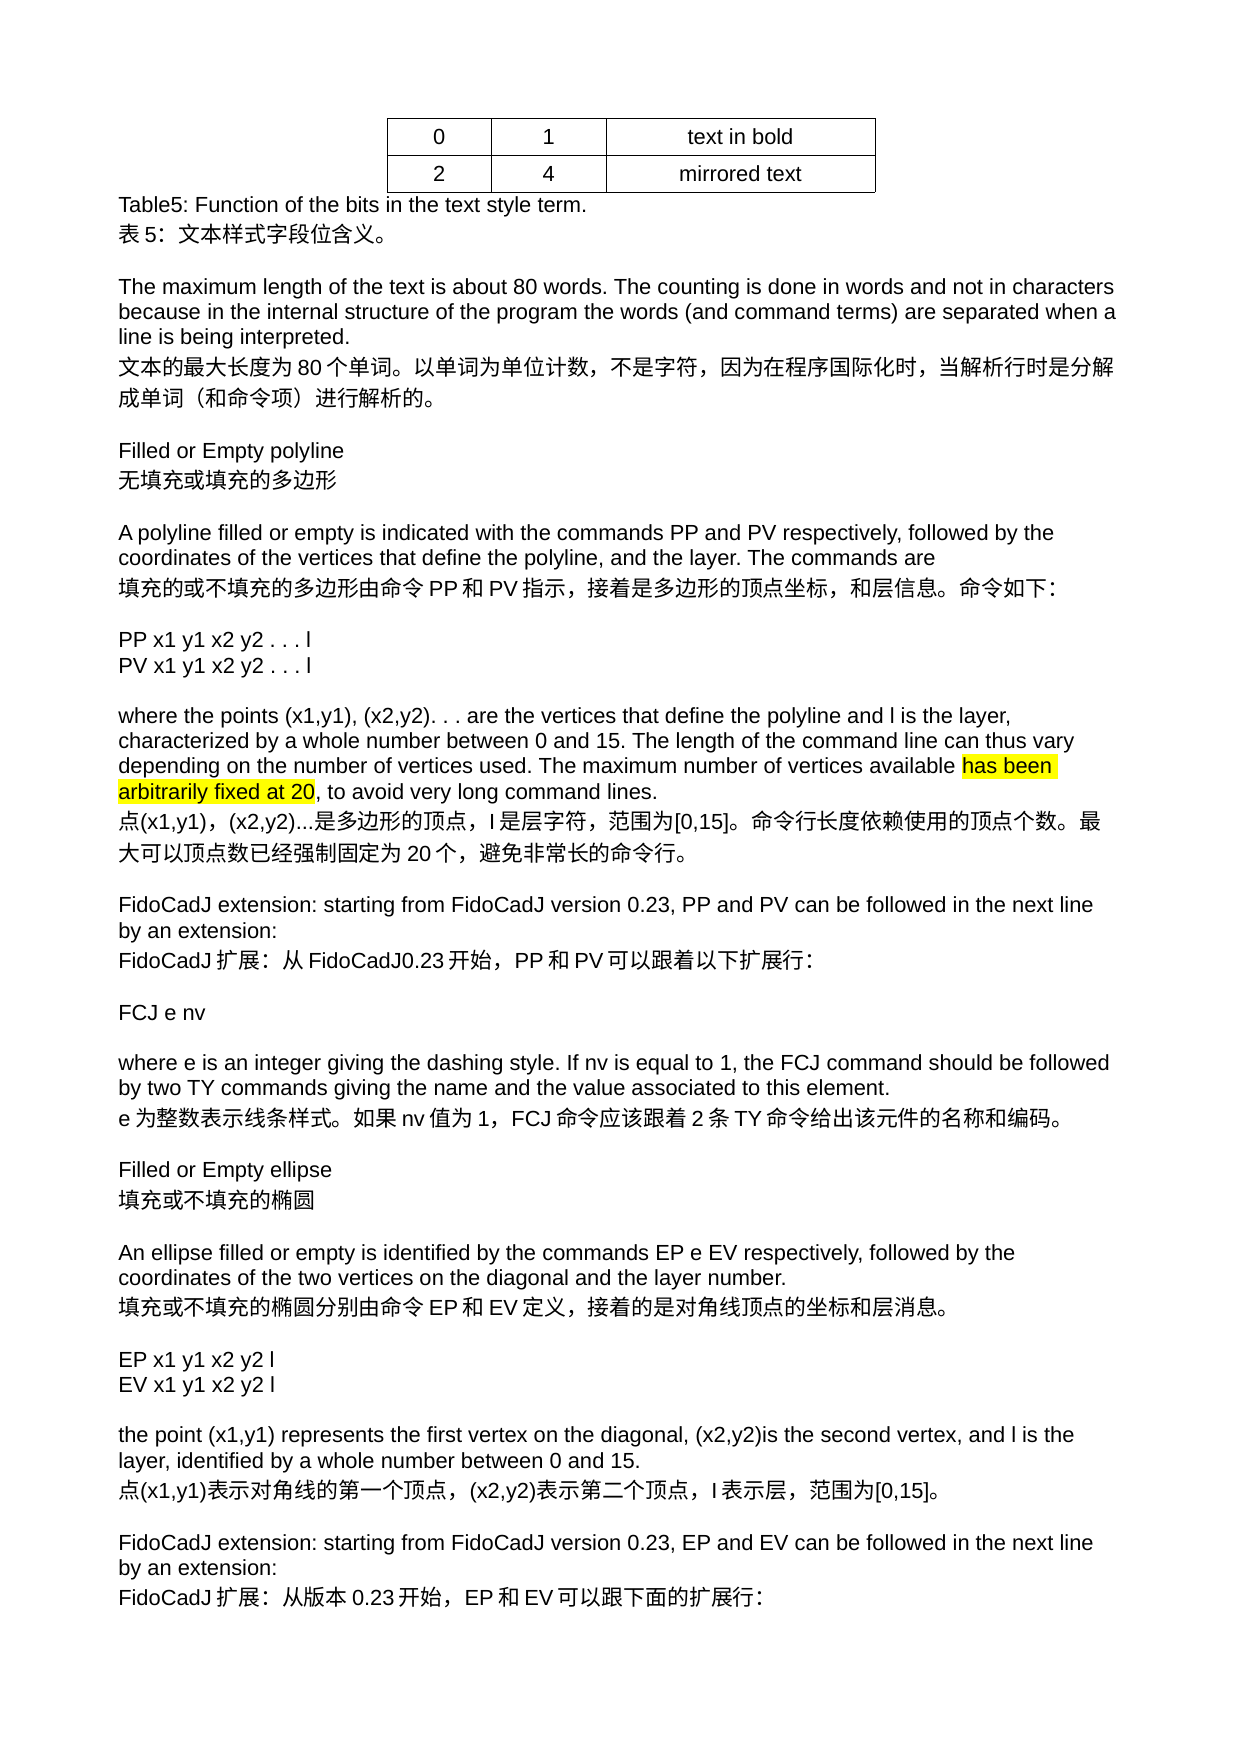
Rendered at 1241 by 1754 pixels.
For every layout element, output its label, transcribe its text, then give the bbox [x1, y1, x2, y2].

text An ellipse filled or empty is identified by the commands EP e EV respectively, followed by the coordinates of the two vertices on the diagonal and the layer number. [118, 1239, 1122, 1290]
text The maximum length of the text is about 80 words. The counting is done in words and not in characters because in the internal structure of the program the words (and command terms) are separated when a line is being interpreted. [118, 274, 1122, 349]
text FidoCadJ扩展：从版本0.23开始，EP和EV可以跟下面的扩展行： [118, 1580, 1122, 1612]
text PP x1 y1 x2 y2 . . . l [118, 627, 1122, 653]
text FidoCadJ extension: starting from FidoCadJ version 0.23, PP and PV can be followed in the next line by an extension: [118, 892, 1122, 943]
text A polyline filled or empty is indicated with the commands PP and PV respectively, followed by the coordinates of the vertices that define the polyline, and the layer. The commands are [118, 520, 1122, 571]
text EP x1 y1 x2 y2 l [118, 1347, 1122, 1372]
text where the points (x1,y1), (x2,y2). . . are the vertices that define the polyline and l is the layer, characterized by a whole number between 0 and 15. The length of the command line can thus vary depending on the number of vertices used. The maximum number of vertices available has been arbitrarily fixed at 20, to avoid very long command lines. [118, 703, 1122, 804]
text FCJ e nv [118, 1000, 1122, 1025]
table_cell mirrored text [607, 156, 875, 192]
text Filled or Empty ellipse [118, 1157, 1122, 1183]
text 填充或不填充的椭圆 [118, 1183, 1122, 1214]
text 填充的或不填充的多边形由命令PP和PV指示，接着是多边形的顶点坐标，和层信息。命令如下： [118, 571, 1122, 602]
table_cell 0 [388, 119, 491, 155]
table_cell 4 [492, 156, 606, 192]
text e为整数表示线条样式。如果nv值为1，FCJ命令应该跟着2条TY命令给出该元件的名称和编码。 [118, 1101, 1122, 1132]
text 点(x1,y1)表示对角线的第一个顶点，(x2,y2)表示第二个顶点，I表示层，范围为[0,15]。 [118, 1473, 1122, 1504]
table_cell 2 [388, 156, 491, 192]
table_cell text in bold [607, 119, 875, 155]
text Table5: Function of the bits in the text style term. [118, 192, 1122, 217]
text 填充或不填充的椭圆分别由命令EP和EV定义，接着的是对角线顶点的坐标和层消息。 [118, 1290, 1122, 1322]
text 表5：文本样式字段位含义。 [118, 217, 1122, 249]
text the point (x1,y1) represents the first vertex on the diagonal, (x2,y2)is the second vertex, and l is the layer, identified by a whole number between 0 and 15. [118, 1422, 1122, 1473]
text 无填充或填充的多边形 [118, 463, 1122, 495]
table_cell 1 [492, 119, 606, 155]
text 文本的最大长度为80个单词。以单词为单位计数，不是字符，因为在程序国际化时，当解析行时是分解成单词（和命令项）进行解析的。 [118, 349, 1122, 413]
text FidoCadJ extension: starting from FidoCadJ version 0.23, EP and EV can be followed in the next line by an extension: [118, 1530, 1122, 1580]
text PV x1 y1 x2 y2 . . . l [118, 653, 1122, 678]
text EV x1 y1 x2 y2 l [118, 1372, 1122, 1397]
text where e is an integer giving the dashing style. If nv is equal to 1, the FCJ command should be followed by two TY commands giving the name and the value associated to this element. [118, 1050, 1122, 1101]
text 点(x1,y1)，(x2,y2)...是多边形的顶点，I是层字符，范围为[0,15]。命令行长度依赖使用的顶点个数。最大可以顶点数已经强制固定为20个，避免非常长的命令行。 [118, 804, 1122, 867]
text FidoCadJ扩展：从FidoCadJ0.23开始，PP和PV可以跟着以下扩展行： [118, 943, 1122, 974]
text Filled or Empty polyline [118, 438, 1122, 463]
